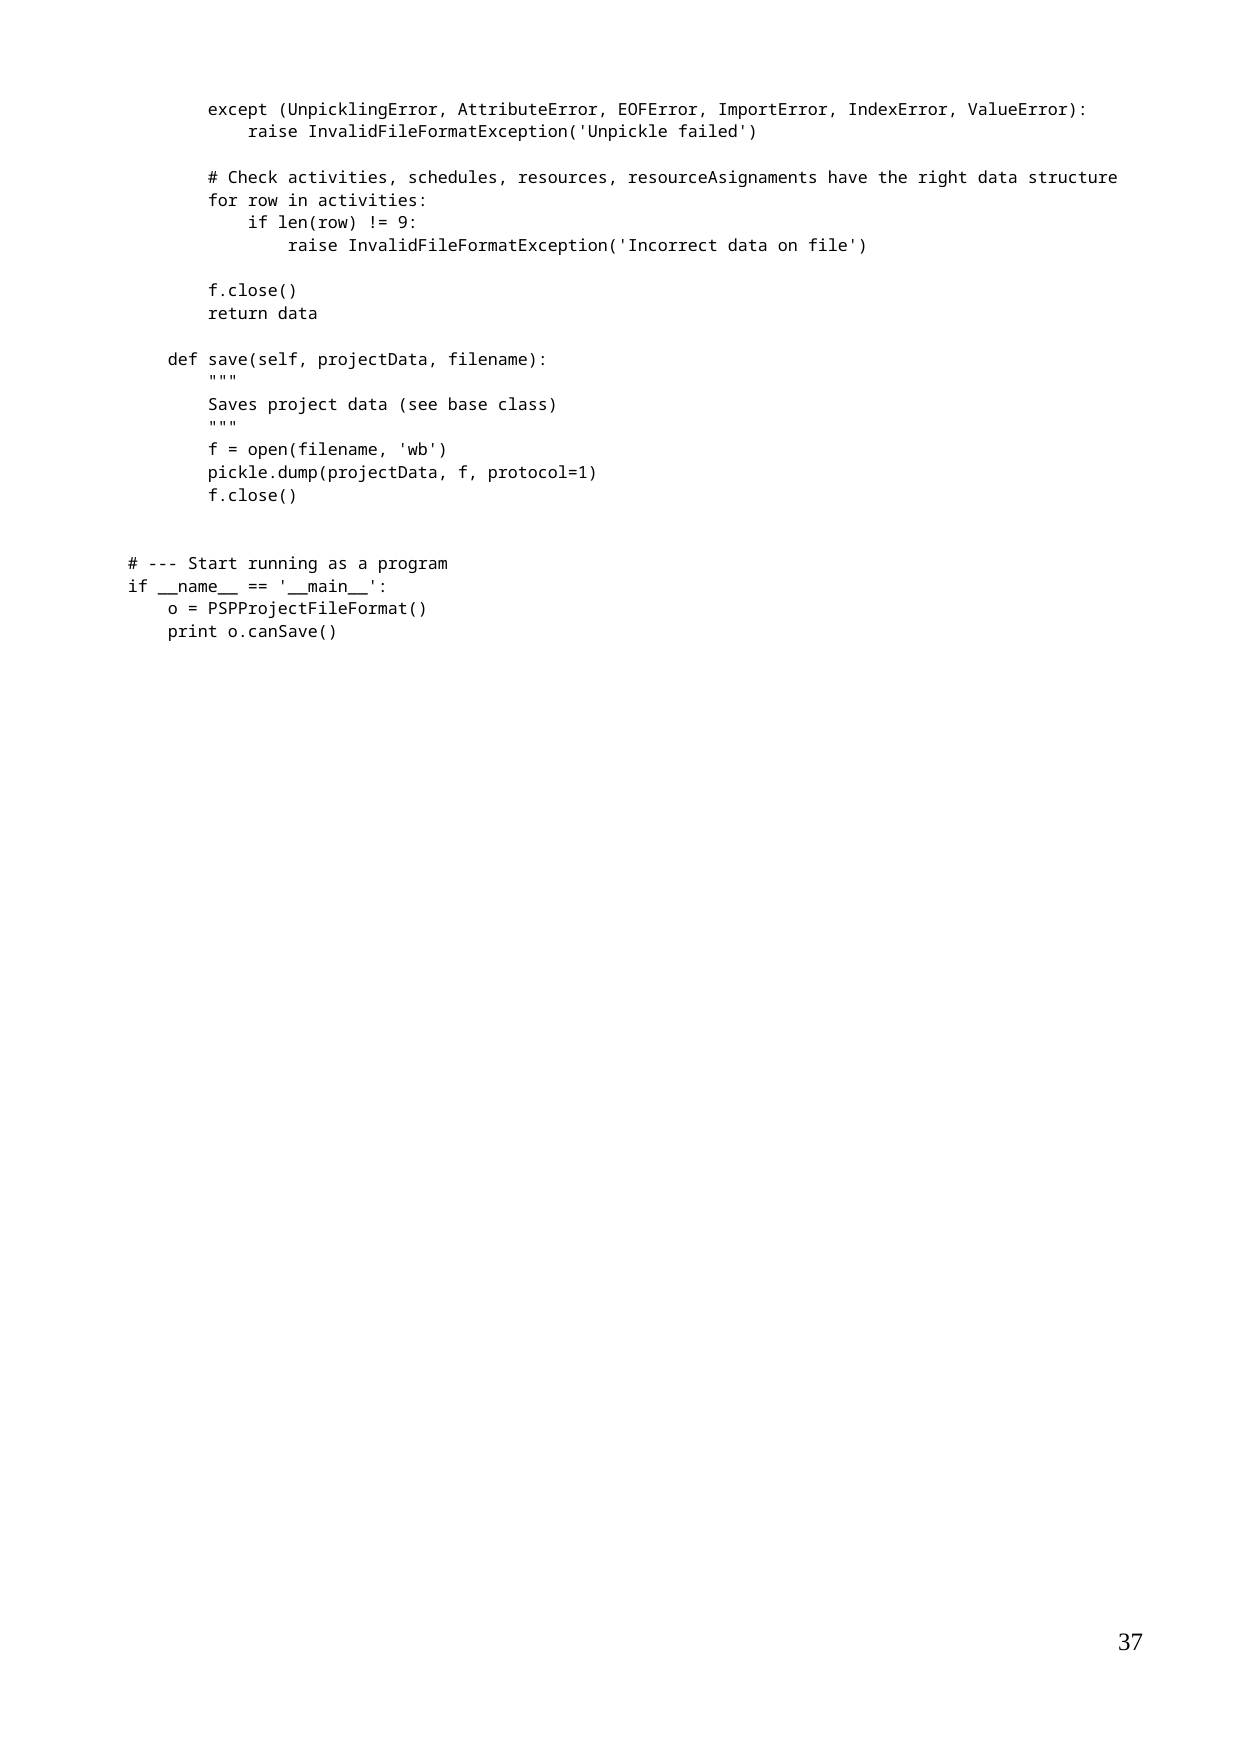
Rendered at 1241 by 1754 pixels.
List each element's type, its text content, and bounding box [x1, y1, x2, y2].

text if __name__ == '__main__': [128, 574, 1143, 597]
text """ [128, 415, 1143, 438]
text o = PSPProjectFileFormat() [128, 597, 1143, 620]
text except (UnpicklingError, AttributeError, EOFError, ImportError, IndexError, ValueError): [128, 97, 1143, 120]
text f.close() [128, 279, 1143, 302]
text def save(self, projectData, filename): [128, 347, 1143, 370]
text """ [128, 370, 1143, 393]
text if len(row) != 9: [128, 211, 1143, 234]
text # --- Start running as a program [128, 552, 1143, 574]
text raise InvalidFileFormatException('Incorrect data on file') [128, 234, 1143, 256]
text f.close() [128, 483, 1143, 506]
text for row in activities: [128, 188, 1143, 211]
text print o.canSave() [128, 620, 1143, 642]
text return data [128, 302, 1143, 324]
text raise InvalidFileFormatException('Unpickle failed') [128, 120, 1143, 143]
text pickle.dump(projectData, f, protocol=1) [128, 461, 1143, 483]
text # Check activities, schedules, resources, resourceAsignaments have the right data structure [128, 166, 1143, 188]
text Saves project data (see base class) [128, 393, 1143, 415]
text f = open(filename, 'wb') [128, 438, 1143, 461]
